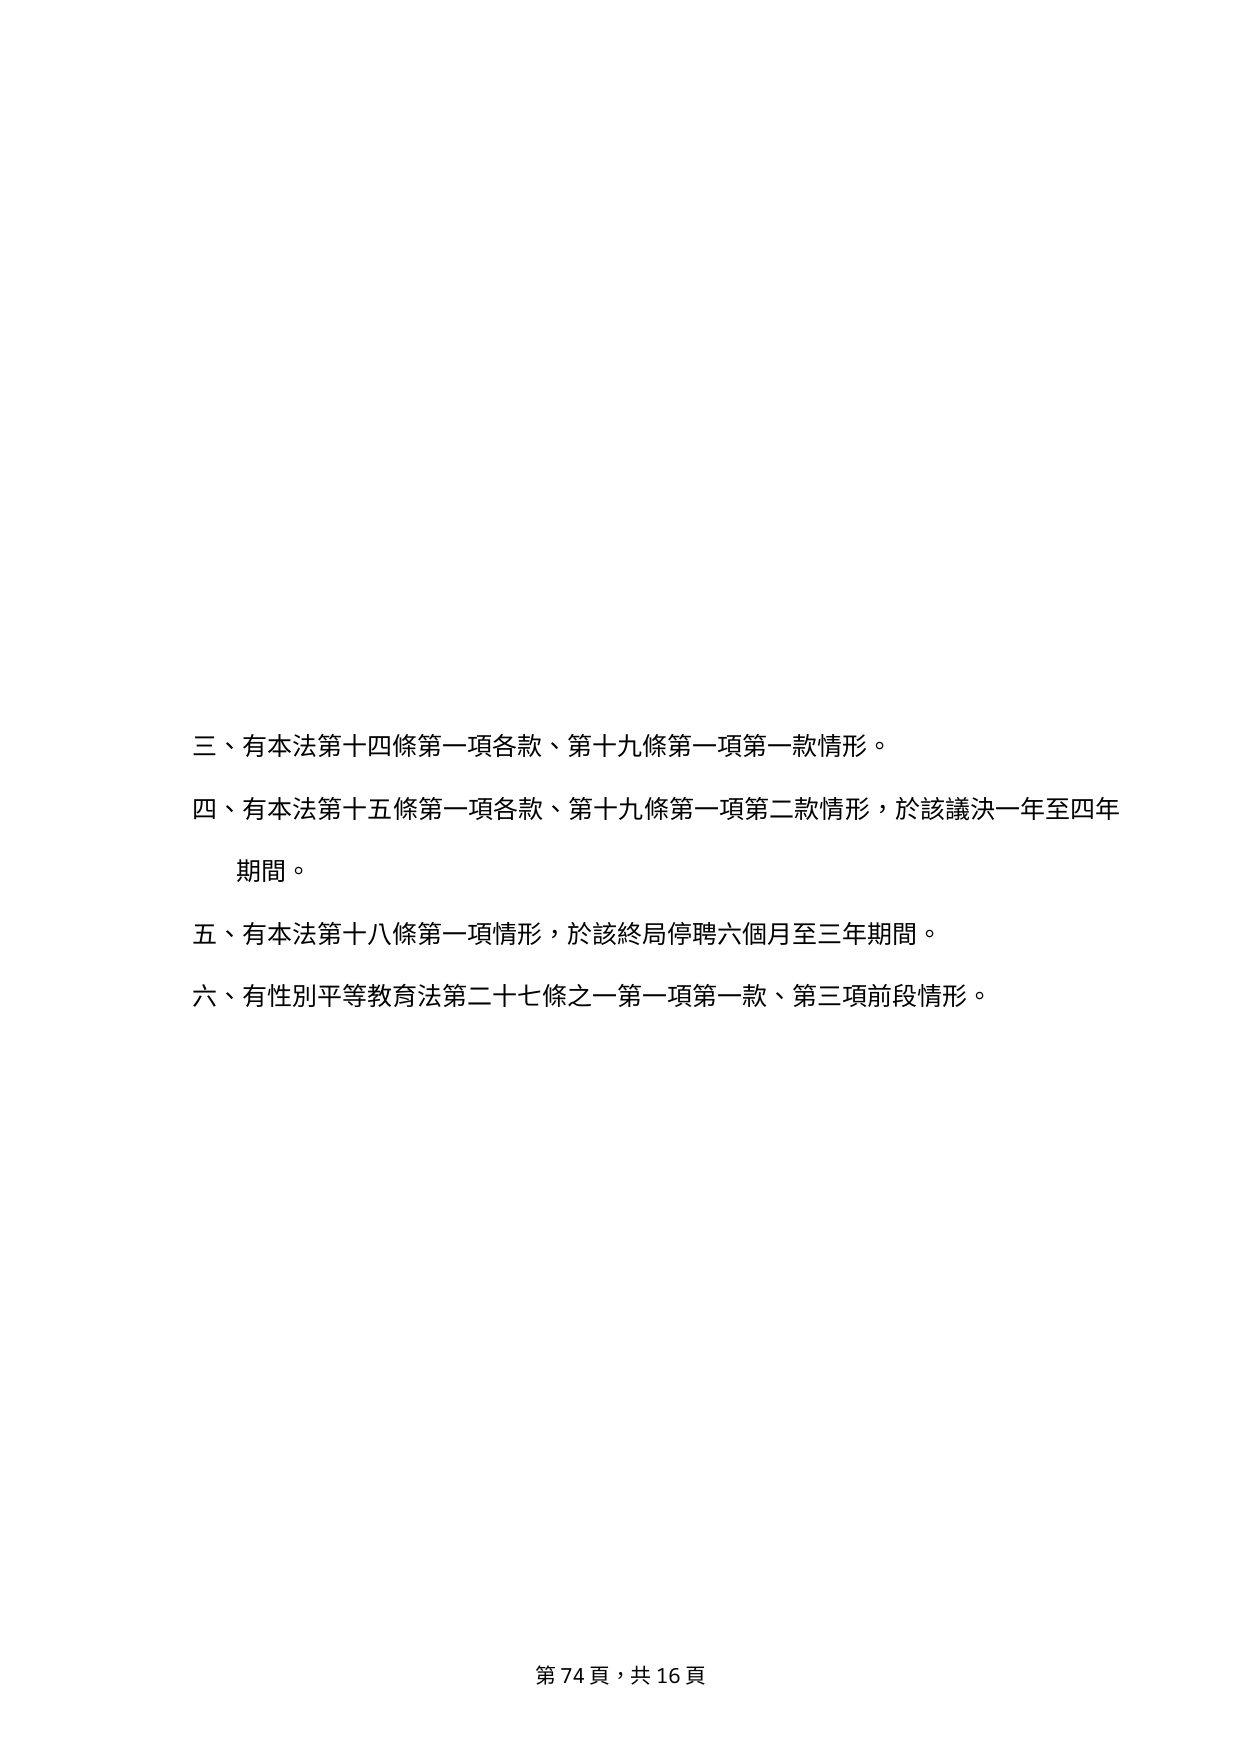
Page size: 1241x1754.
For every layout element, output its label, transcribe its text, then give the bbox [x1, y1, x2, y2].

text 五、有本法第十八條第一項情形，於該終局停聘六個月至三年期間。 [192, 891, 1122, 953]
text 六、有性別平等教育法第二十七條之一第一項第一款、第三項前段情形。 [192, 953, 1122, 1016]
text 三、有本法第十四條第一項各款、第十九條第一項第一款情形。 [192, 703, 1122, 766]
text 四、有本法第十五條第一項各款、第十九條第一項第二款情形，於該議決一年至四年期間。 [192, 766, 1122, 891]
